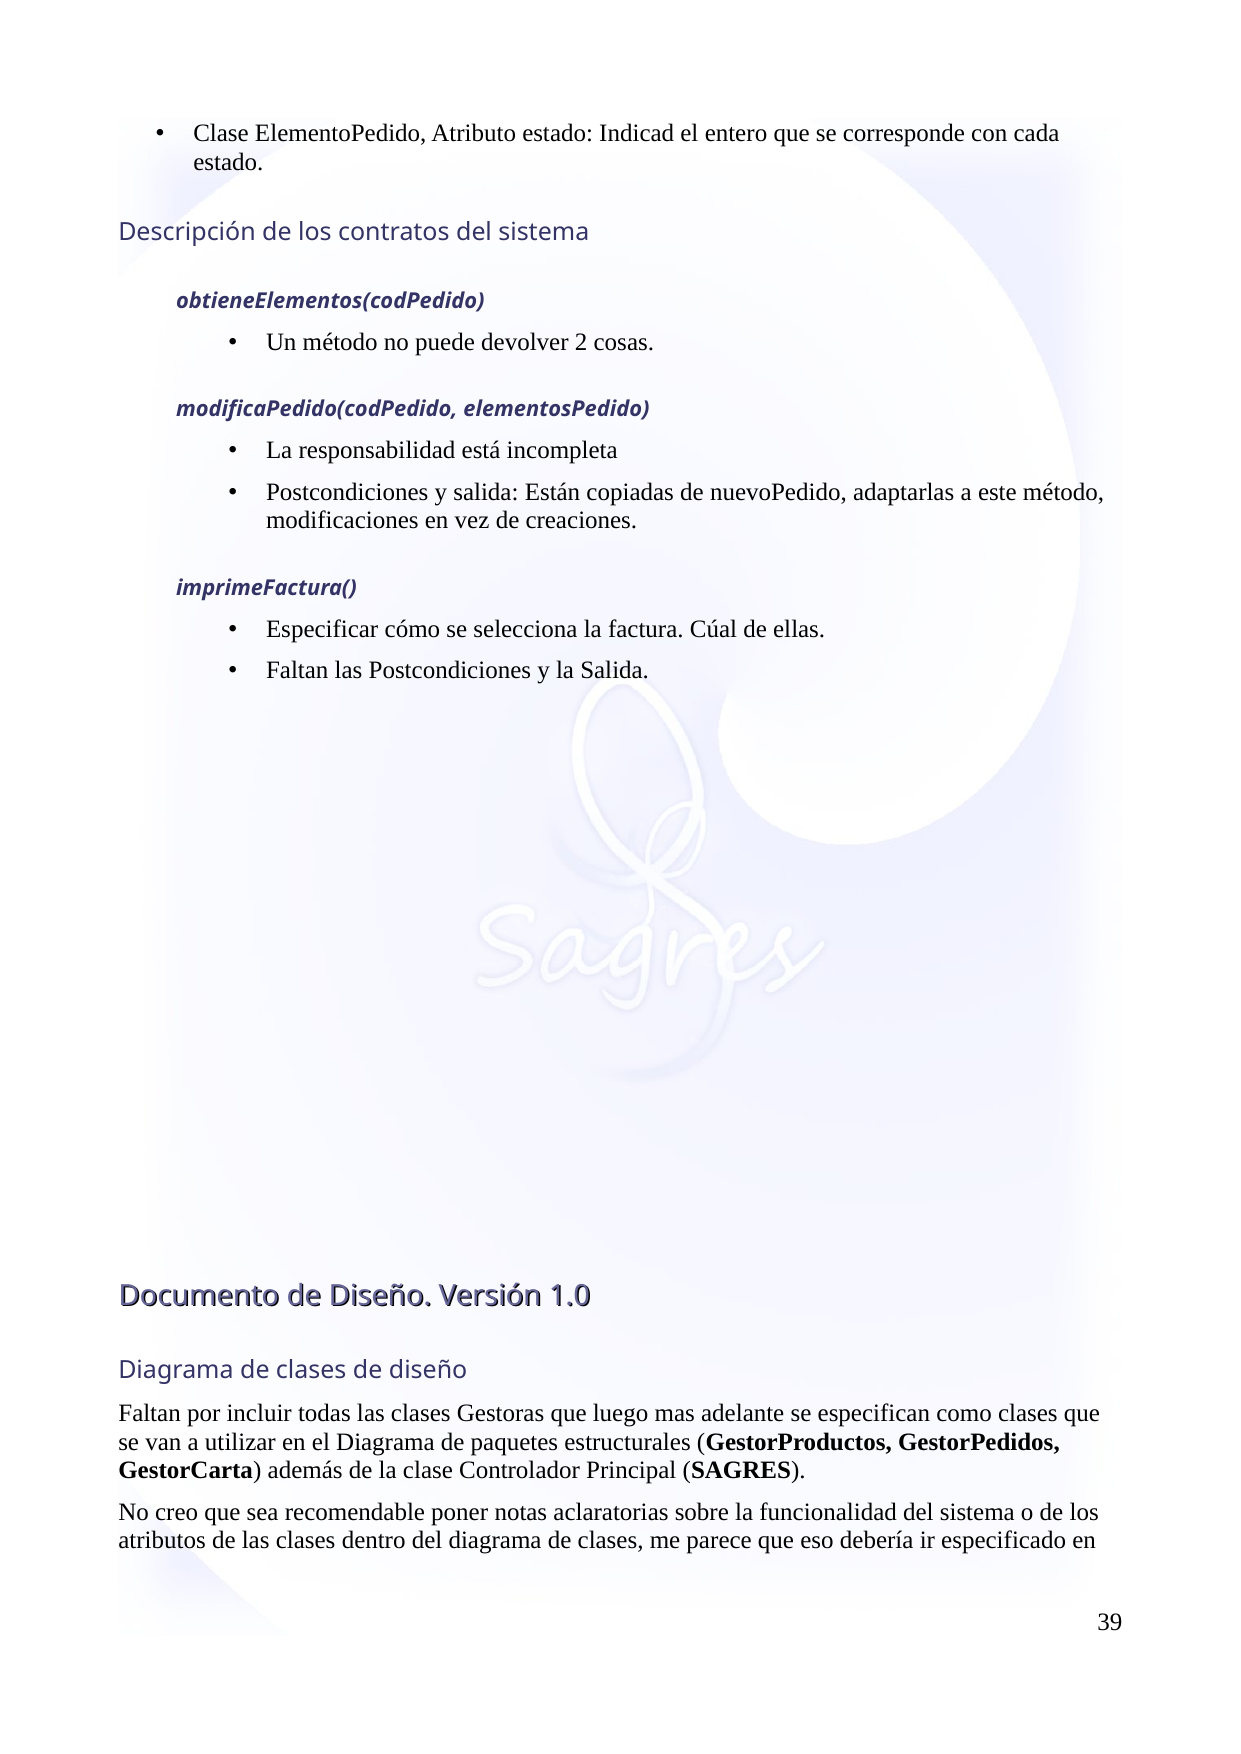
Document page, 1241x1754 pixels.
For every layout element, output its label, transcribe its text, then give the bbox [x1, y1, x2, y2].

list Faltan las Postcondiciones y la Salida. [228, 655, 1122, 684]
text No creo que sea recomendable poner notas aclaratorias sobre la funcionalidad del sistema o de los atributos de las clases dentro del diagrama de clases, me parece que eso debería ir especificado en [118, 1497, 1122, 1554]
subtitle Descripción de los contratos del sistema [118, 213, 1122, 247]
list Especificar cómo se selecciona la factura. Cúal de ellas. [228, 614, 1122, 643]
list Postcondiciones y salida: Están copiadas de nuevoPedido, adaptarlas a este método, modificaciones en vez de creaciones. [228, 477, 1122, 534]
picture [118, 1484, 1122, 1497]
list Un método no puede devolver 2 cosas. [228, 327, 1122, 356]
subtitle obtieneElementos(codPedido) [176, 285, 1122, 314]
subtitle imprimeFactura() [176, 572, 1122, 602]
subtitle Documento de Diseño. Versión 1.0 [118, 1274, 1122, 1314]
picture [118, 247, 1122, 1274]
picture [118, 1314, 1122, 1351]
picture [118, 118, 1122, 213]
text Faltan por incluir todas las clases Gestoras que luego mas adelante se especifican como clases que se van a utilizar en el Diagrama de paquetes estructurales (GestorProductos, GestorPedidos, GestorCarta) además de la clase Controlador Principal (SAGRES). [118, 1398, 1122, 1484]
picture [118, 1385, 1122, 1398]
picture [118, 1554, 1122, 1636]
subtitle Diagrama de clases de diseño [118, 1351, 1122, 1385]
list Clase ElementoPedido, Atributo estado: Indicad el entero que se corresponde con cada estado. [156, 118, 1122, 176]
subtitle modificaPedido(codPedido, elementosPedido) [176, 393, 1122, 423]
list La responsabilidad está incompleta [228, 436, 1122, 464]
